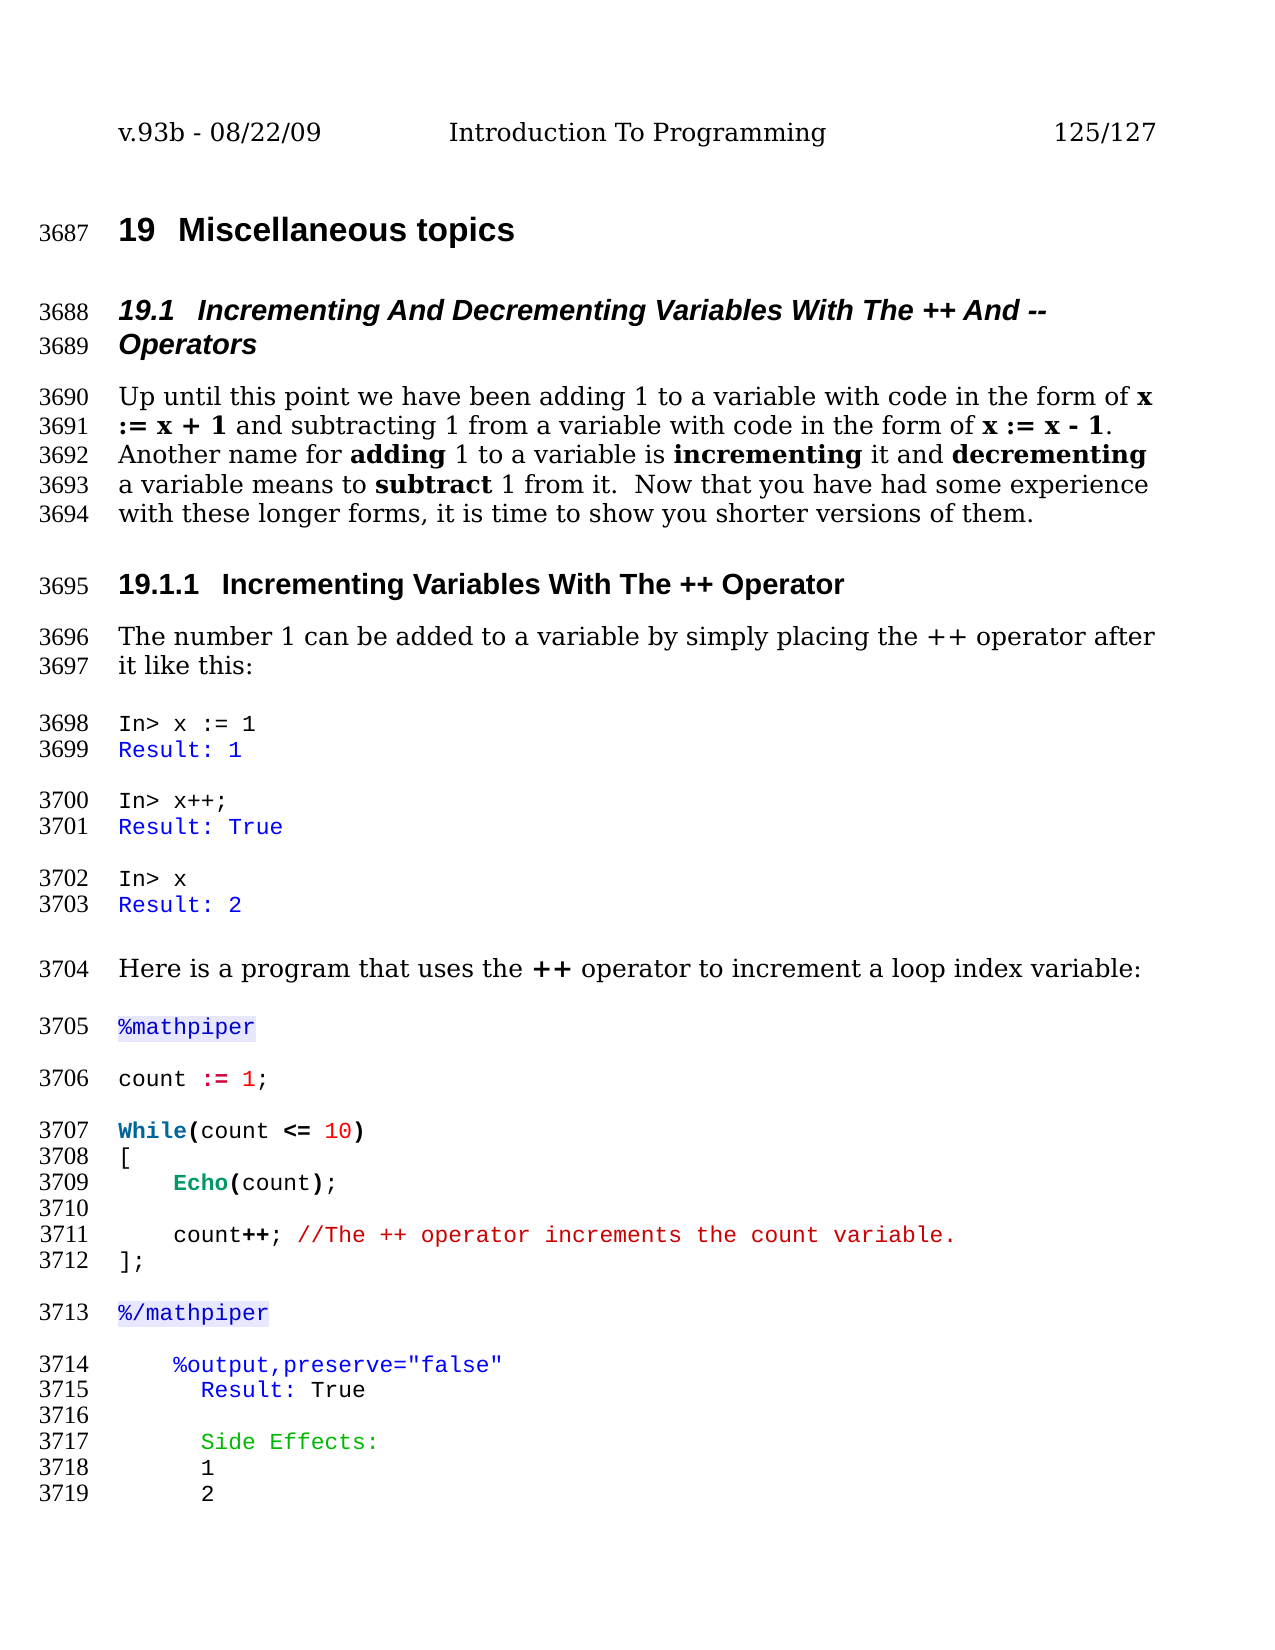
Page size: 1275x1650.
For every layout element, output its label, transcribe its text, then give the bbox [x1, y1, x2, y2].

text Result: True [118, 816, 1157, 842]
text While(count <= 10) [118, 1119, 1157, 1145]
text Echo(count); [118, 1171, 1157, 1197]
text %mathpiper [118, 1016, 1157, 1042]
text %output,preserve="false" [118, 1353, 1157, 1379]
text count++; //The ++ operator increments the count variable. [118, 1223, 1157, 1249]
text In> x++; [118, 790, 1157, 816]
text [ [118, 1145, 1157, 1171]
text In> x := 1 [118, 712, 1157, 738]
text 2 [118, 1483, 1157, 1508]
text count := 1; [118, 1068, 1157, 1093]
text Result: 2 [118, 893, 1157, 919]
text ]; [118, 1249, 1157, 1275]
text Result: 1 [118, 738, 1157, 764]
text The number 1 can be added to a variable by simply placing the ++ operator after it like this: [118, 622, 1157, 680]
subtitle Incrementing Variables With The ++ Operator [118, 567, 1157, 601]
text Here is a program that uses the ++ operator to increment a loop index variable: [118, 954, 1157, 984]
text %/mathpiper [118, 1301, 1157, 1327]
text 1 [118, 1457, 1157, 1483]
subtitle Incrementing And Decrementing Variables With The ++ And -- Operators [118, 293, 1157, 361]
text Up until this point we have been adding 1 to a variable with code in the form of x := x + 1 and subtracting 1 from a variable with code in the form of x := x - 1. Another name for adding 1 to a variable is incrementing it and decrementing a variable means to subtract 1 from it. Now that you have had some experience with these longer forms, it is time to show you shorter versions of them. [118, 381, 1157, 528]
text Result: True [118, 1379, 1157, 1405]
text In> x [118, 868, 1157, 893]
subtitle Miscellaneous topics [118, 210, 1157, 248]
text Side Effects: [118, 1431, 1157, 1457]
